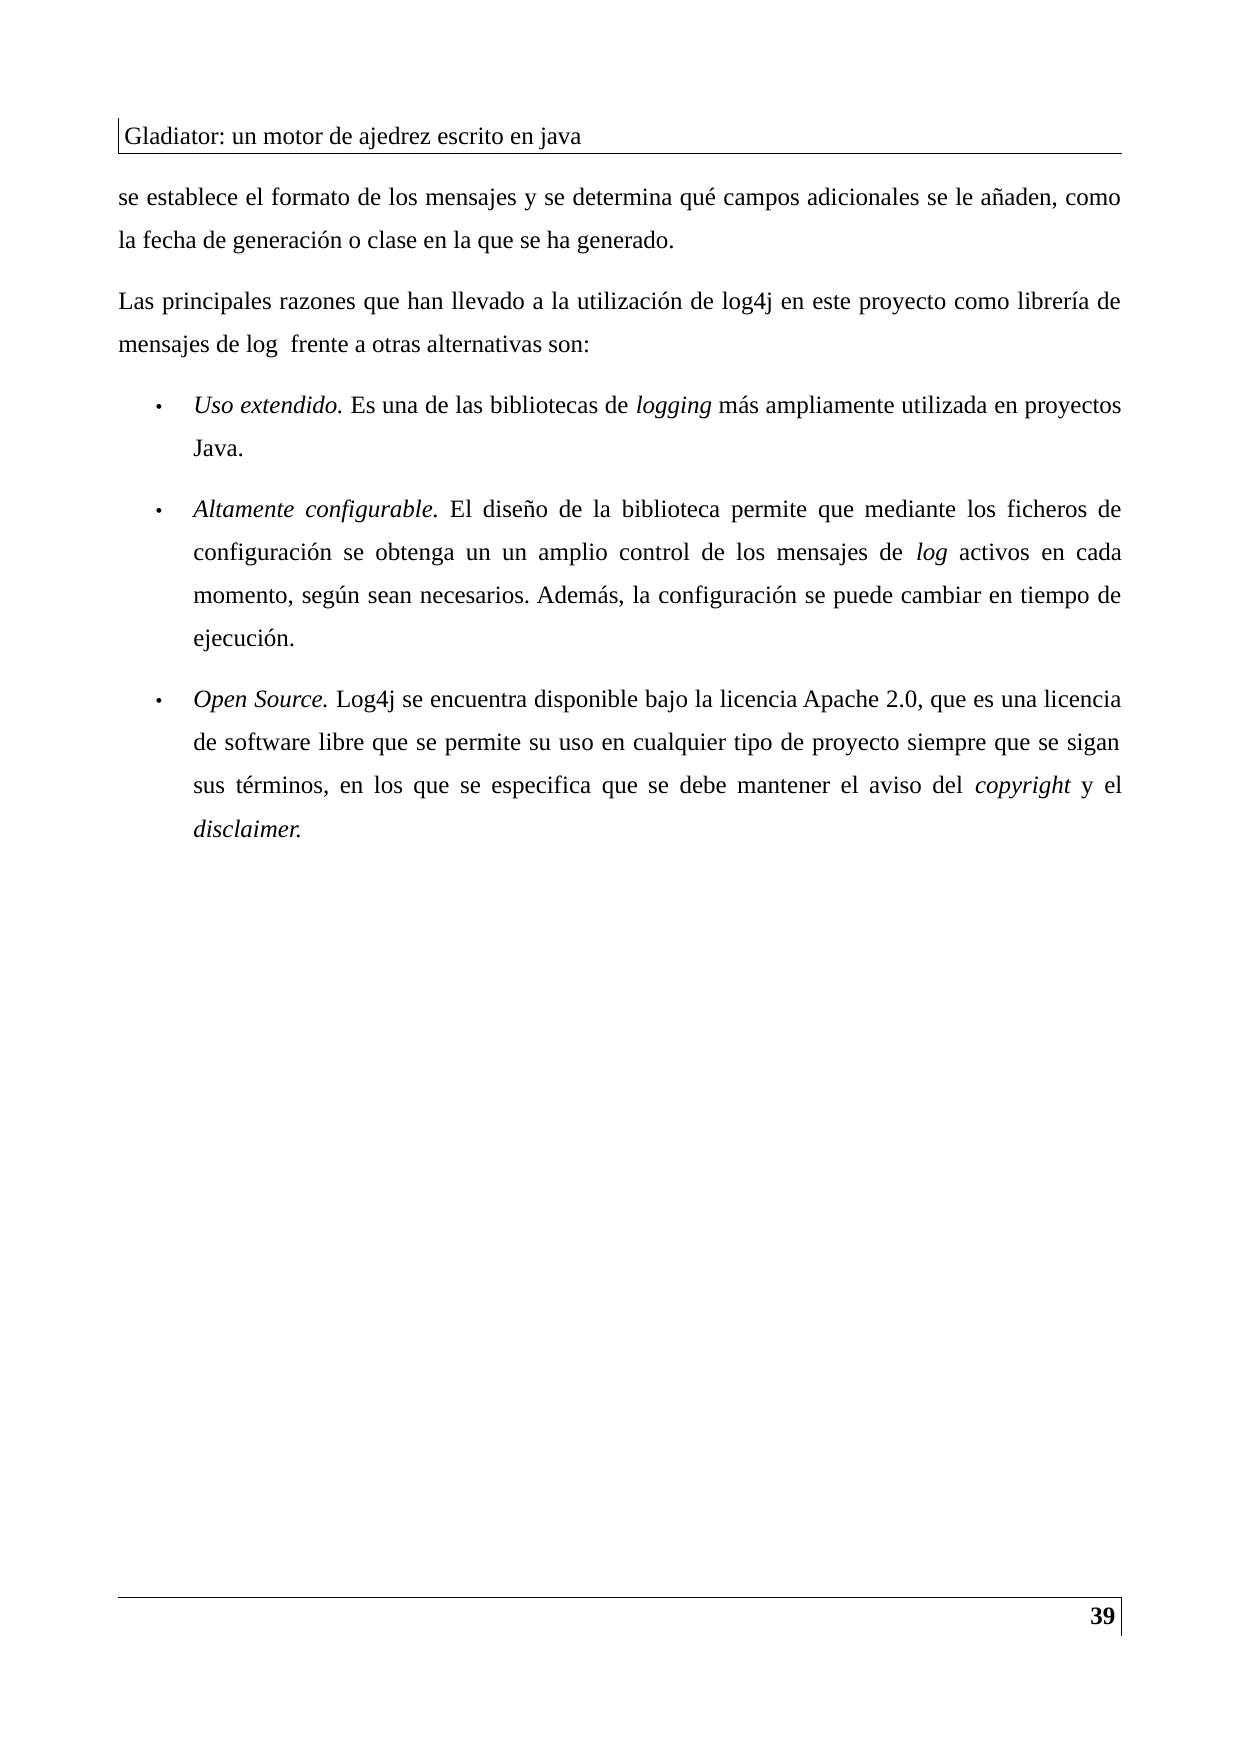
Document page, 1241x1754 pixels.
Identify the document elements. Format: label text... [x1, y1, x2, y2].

list Open Source. Log4j se encuentra disponible bajo la licencia Apache 2.0, que es una licencia de software libre que se permite su uso en cualquier tipo de proyecto siempre que se sigan sus términos, en los que se especifica que se debe mantener el aviso del copyright y el disclaimer. [156, 684, 1122, 842]
list Altamente configurable. El diseño de la biblioteca permite que mediante los ficheros de configuración se obtenga un un amplio control de los mensajes de log activos en cada momento, según sean necesarios. Además, la configuración se puede cambiar en tiempo de ejecución. [156, 494, 1122, 652]
text Las principales razones que han llevado a la utilización de log4j en este proyecto como librería de mensajes de log frente a otras alternativas son: [118, 286, 1122, 358]
text se establece el formato de los mensajes y se determina qué campos adicionales se le añaden, como la fecha de generación o clase en la que se ha generado. [118, 182, 1122, 254]
list Uso extendido. Es una de las bibliotecas de logging más ampliamente utilizada en proyectos Java. [156, 390, 1122, 462]
